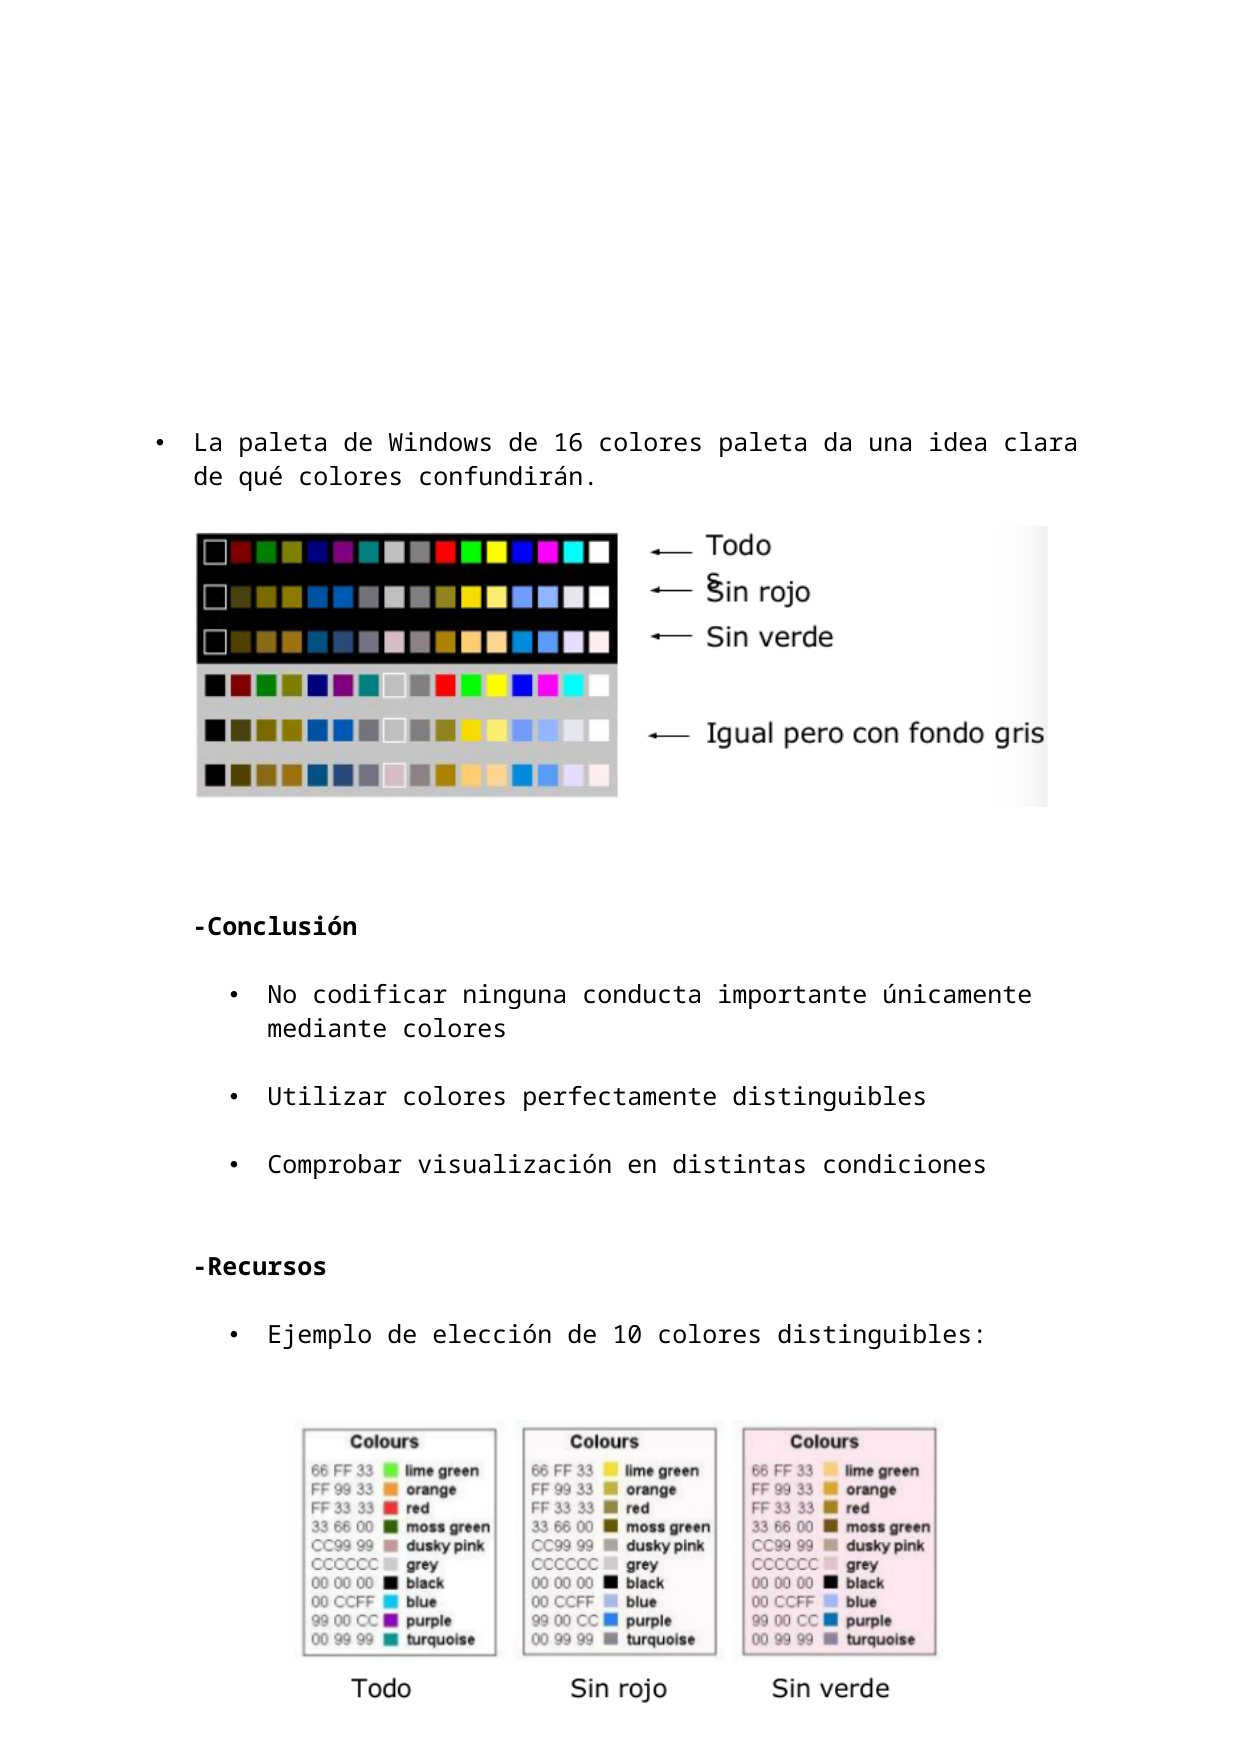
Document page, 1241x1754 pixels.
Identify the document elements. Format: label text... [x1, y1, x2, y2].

picture [192, 526, 1048, 807]
list La paleta de Windows de 16 colores paleta da una idea clara de qué colores confundirán. [156, 425, 1122, 493]
list Comprobar visualización en distintas condiciones [229, 1147, 1122, 1181]
list Ejemplo de elección de 10 colores distinguibles: [229, 1317, 1122, 1351]
list No codificar ninguna conducta importante únicamente mediante colores [229, 976, 1122, 1044]
picture [292, 1419, 948, 1704]
text -Conclusión [118, 908, 1122, 942]
text -Recursos [118, 1249, 1122, 1283]
list Utilizar colores perfectamente distinguibles [229, 1079, 1122, 1113]
